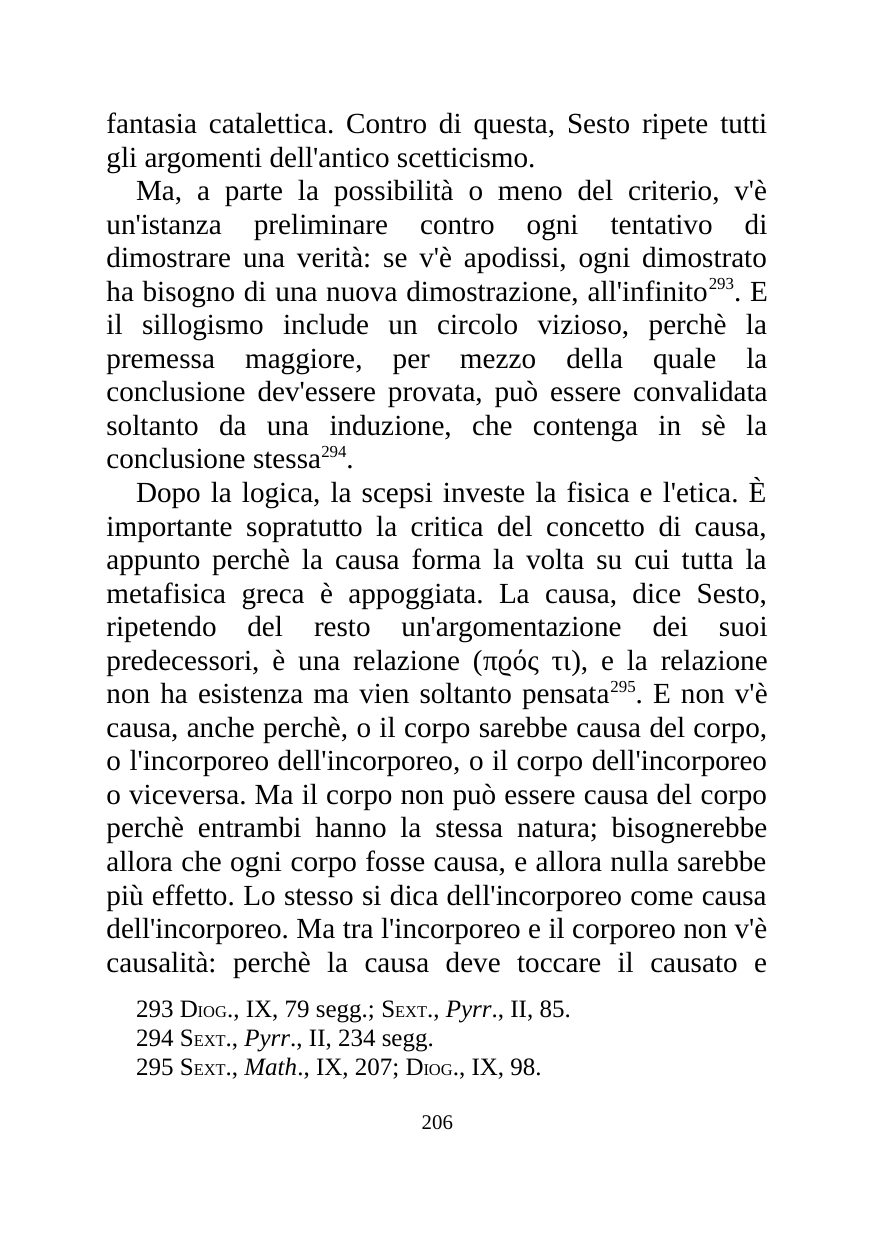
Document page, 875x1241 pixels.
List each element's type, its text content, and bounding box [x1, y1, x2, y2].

text Dopo la logica, la scepsi investe la fisica e l'etica. È importante sopratutto la critica del concetto di causa, appunto perchè la causa forma la volta su cui tutta la metafisica greca è appoggiata. La causa, dice Sesto, ripetendo del resto un'argomentazione dei suoi predecessori, è una relazione (πϱός τι), e la relazione non ha esistenza ma vien soltanto pensata. E non v'è causa, anche perchè, o il corpo sarebbe causa del corpo, o l'incorporeo dell'incorporeo, o il corpo dell'incorporeo o viceversa. Ma il corpo non può essere causa del corpo perchè entrambi hanno la stessa natura; bisognerebbe allora che ogni corpo fosse causa, e allora nulla sarebbe più effetto. Lo stesso si dica dell'incorporeo come causa dell'incorporeo. Ma tra l'incorporeo e il corporeo non v'è causalità: perchè la causa deve toccare il causato e [106, 475, 768, 978]
text fantasia catalettica. Contro di questa, Sesto ripete tutti gli argomenti dell'antico scetticismo. [106, 106, 768, 173]
text Sext., Math., IX, 207; Diog., IX, 98. [106, 1052, 768, 1080]
text Ma, a parte la possibilità o meno del criterio, v'è un'istanza preliminare contro ogni tentativo di dimostrare una verità: se v'è apodissi, ogni dimostrato ha bisogno di una nuova dimostrazione, all'infinito. E il sillogismo include un circolo vizioso, perchè la premessa maggiore, per mezzo della quale la conclusione dev'essere provata, può essere convalidata soltanto da una induzione, che contenga in sè la conclusione stessa. [106, 173, 768, 475]
text Sext., Pyrr., II, 234 segg. [106, 1023, 768, 1052]
text Diog., IX, 79 segg.; Sext., Pyrr., II, 85. [106, 994, 768, 1023]
